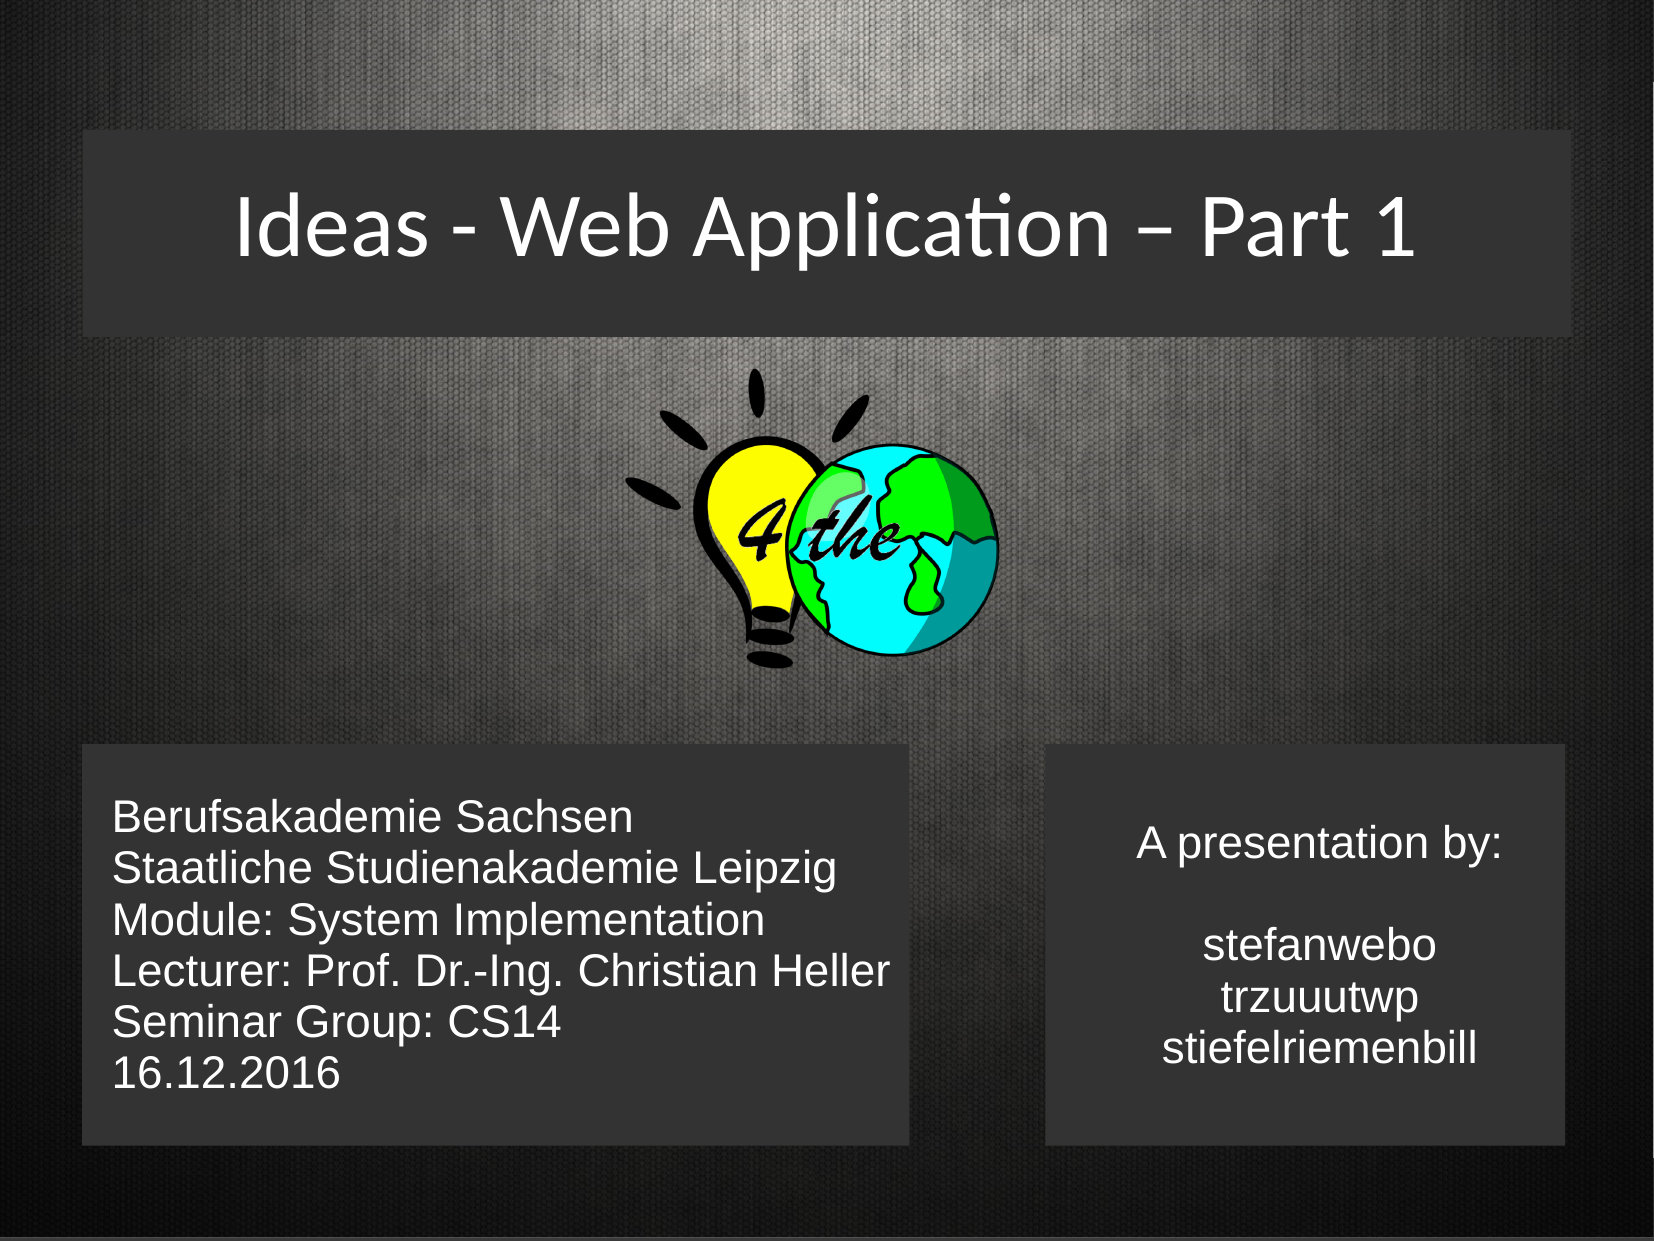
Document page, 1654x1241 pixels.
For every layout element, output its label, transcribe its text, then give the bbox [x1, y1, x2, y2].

text_box A presentation by: stefanwebo trzuuutwp stiefelriemenbill [1045, 744, 1566, 1146]
title Ideas - Web Application – Part 1 [82, 129, 1571, 337]
text_box Berufsakademie Sachsen Staatliche Studienakademie Leipzig Module: System Implementation Lecturer: Prof. Dr.-Ing. Christian Heller Seminar Group: CS14 16.12.2016 [82, 744, 910, 1146]
picture [0, 0, 1654, 1239]
